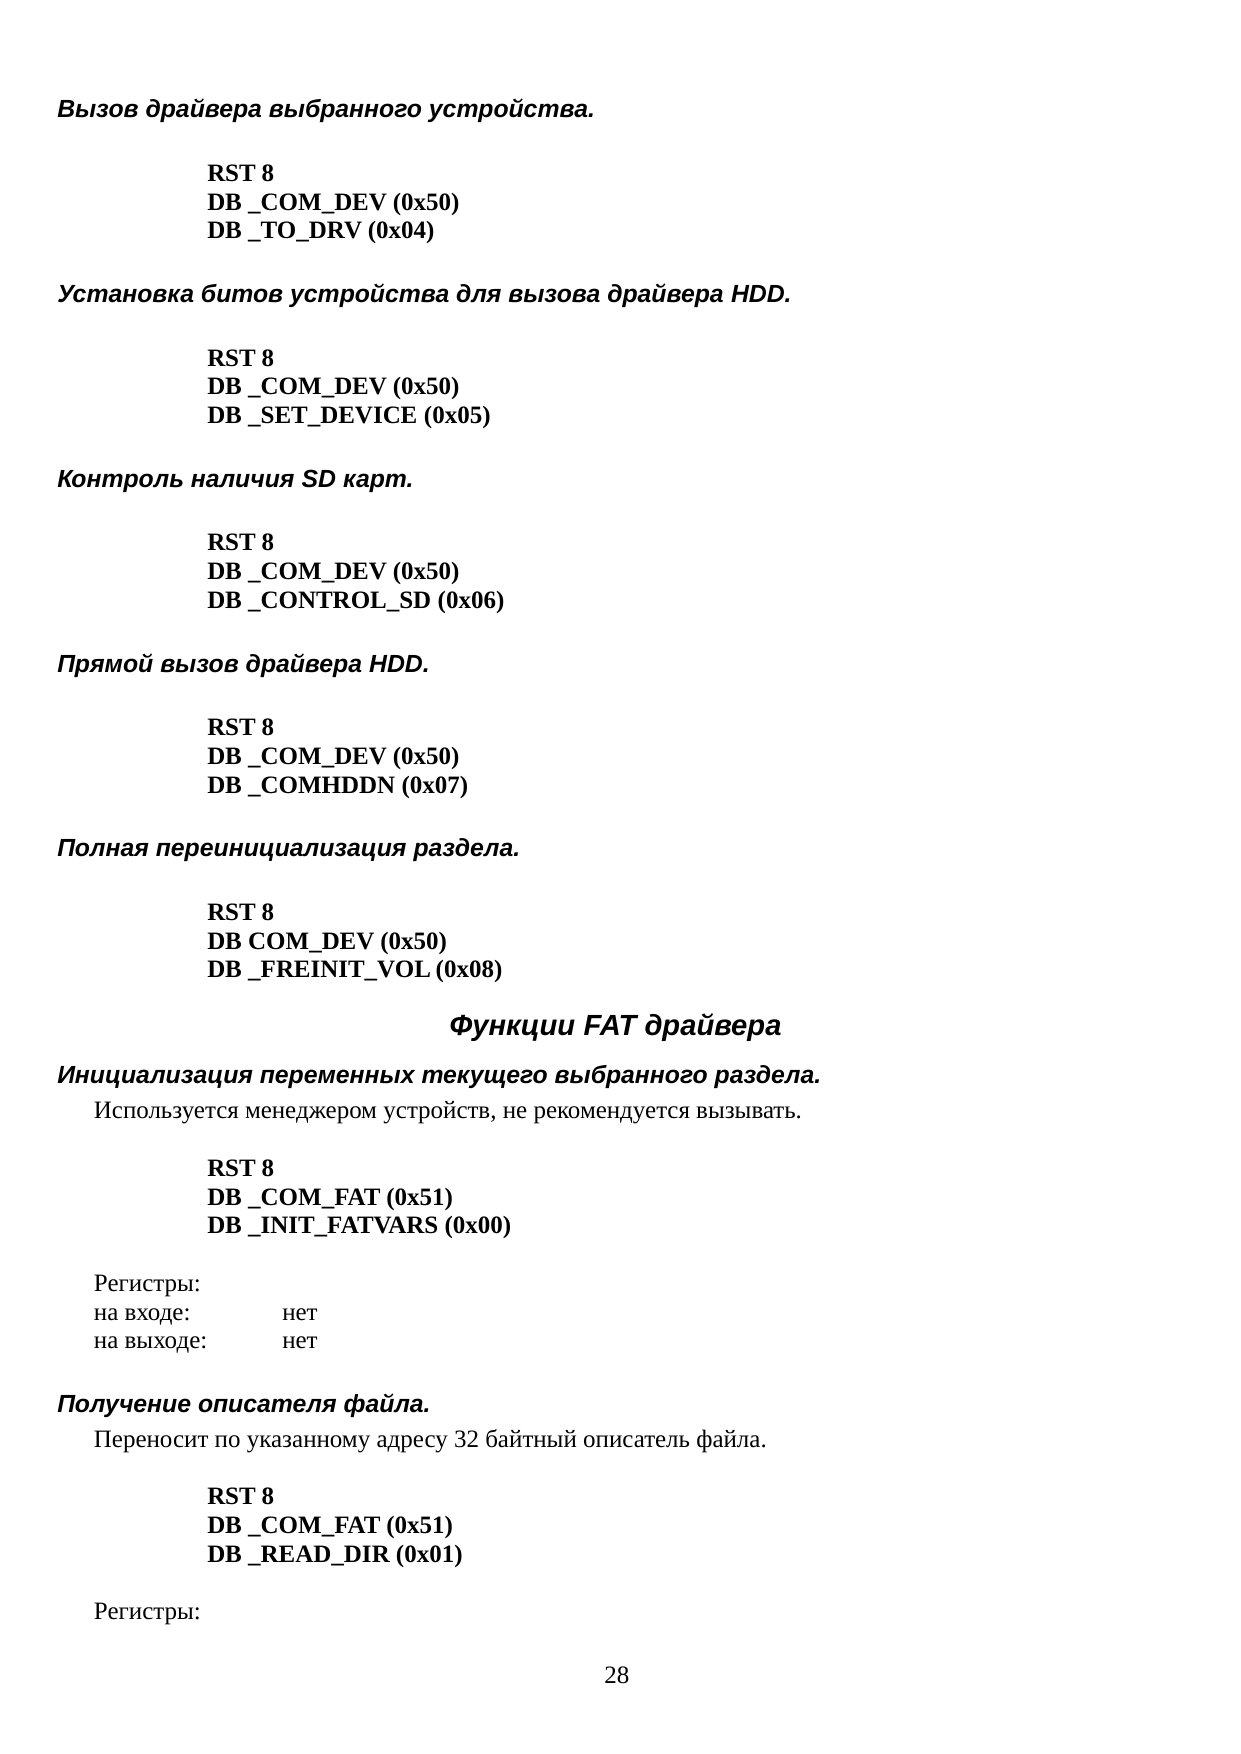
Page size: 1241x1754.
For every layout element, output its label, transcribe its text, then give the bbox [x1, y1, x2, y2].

text Регистры: [57, 1596, 1176, 1625]
text на входе: нет [57, 1297, 1176, 1325]
subtitle Контроль наличия SD карт. [57, 464, 1176, 492]
text RST 8 [57, 158, 1176, 187]
subtitle Инициализация переменных текущего выбранного раздела. [57, 1061, 1176, 1089]
text Переносит по указанному адресу 32 байтный описатель файла. [57, 1424, 1176, 1453]
text DB _CONTROL_SD (0x06) [57, 585, 1176, 614]
text DB _COM_DEV (0x50) [57, 371, 1176, 400]
subtitle Функции FAT драйвера [57, 1008, 1176, 1042]
subtitle Установка битов устройства для вызова драйвера HDD. [57, 279, 1176, 308]
text RST 8 [57, 897, 1176, 926]
text DB _TO_DRV (0x04) [57, 215, 1176, 244]
text RST 8 [57, 527, 1176, 556]
text RST 8 [57, 1153, 1176, 1182]
text на выходе: нет [57, 1325, 1176, 1354]
text DB _COM_DEV (0x50) [57, 741, 1176, 770]
text Используется менеджером устройств, не рекомендуется вызывать. [57, 1095, 1176, 1124]
text DB _COM_DEV (0x50) [57, 187, 1176, 215]
text DB _FREINIT_VOL (0x08) [57, 954, 1176, 983]
text RST 8 [57, 1481, 1176, 1510]
text RST 8 [57, 343, 1176, 371]
text DB _COM_FAT (0x51) [57, 1182, 1176, 1210]
subtitle Вызов драйвера выбранного устройства. [57, 94, 1176, 123]
text DB _INIT_FATVARS (0x00) [57, 1210, 1176, 1239]
subtitle Получение описателя файла. [57, 1389, 1176, 1418]
subtitle Прямой вызов драйвера HDD. [57, 649, 1176, 677]
text DB _SET_DEVICE (0x05) [57, 400, 1176, 429]
subtitle Полная переинициализация раздела. [57, 833, 1176, 862]
text RST 8 [57, 712, 1176, 741]
text DB _COMHDDN (0x07) [57, 770, 1176, 798]
text DB _COM_DEV (0x50) [57, 556, 1176, 585]
text DB COM_DEV (0x50) [57, 926, 1176, 954]
text DB _READ_DIR (0x01) [57, 1539, 1176, 1568]
text DB _COM_FAT (0x51) [57, 1510, 1176, 1539]
text Регистры: [57, 1268, 1176, 1297]
